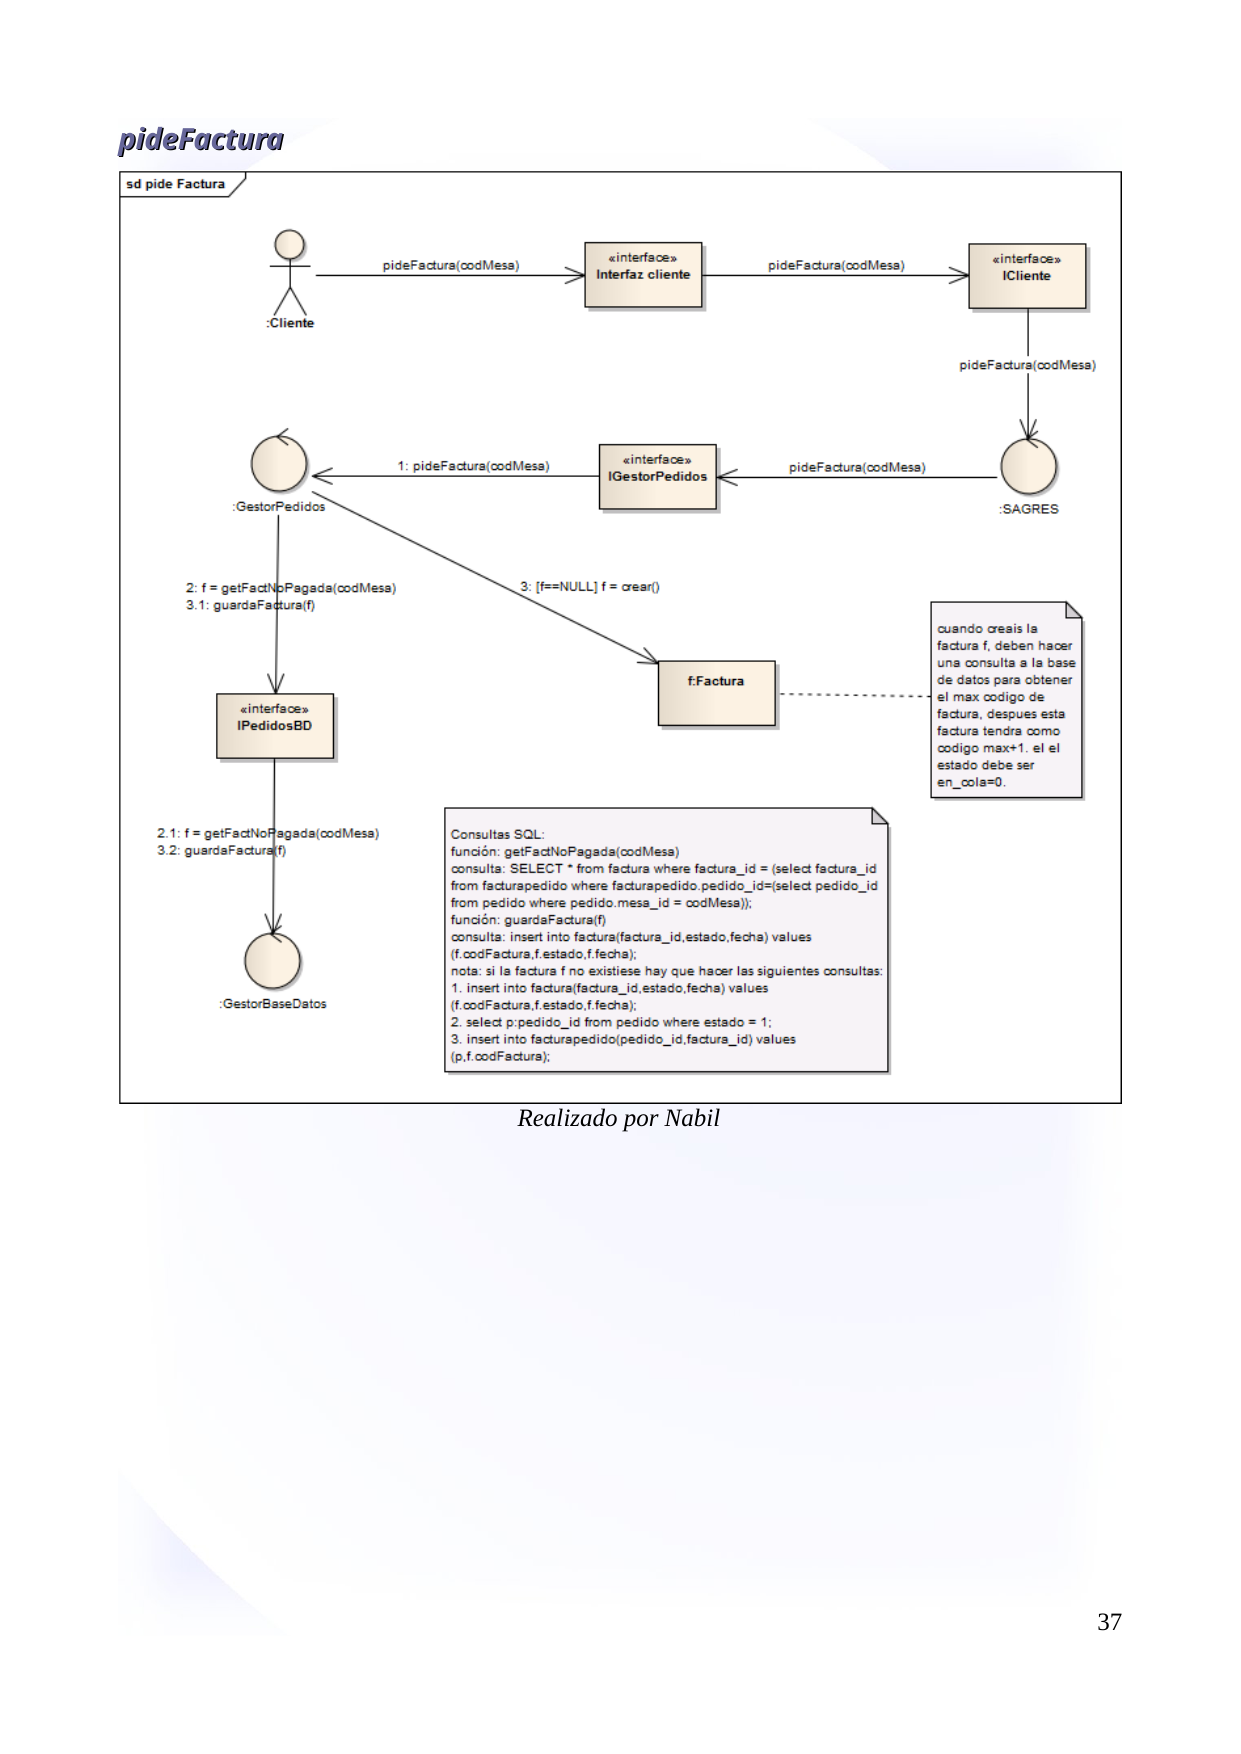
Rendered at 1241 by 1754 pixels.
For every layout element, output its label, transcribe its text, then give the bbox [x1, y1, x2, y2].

picture [118, 158, 1122, 1104]
picture [118, 1132, 1122, 1636]
subtitle pideFactura [118, 118, 1122, 158]
text Realizado por Nabil [118, 1104, 1122, 1132]
